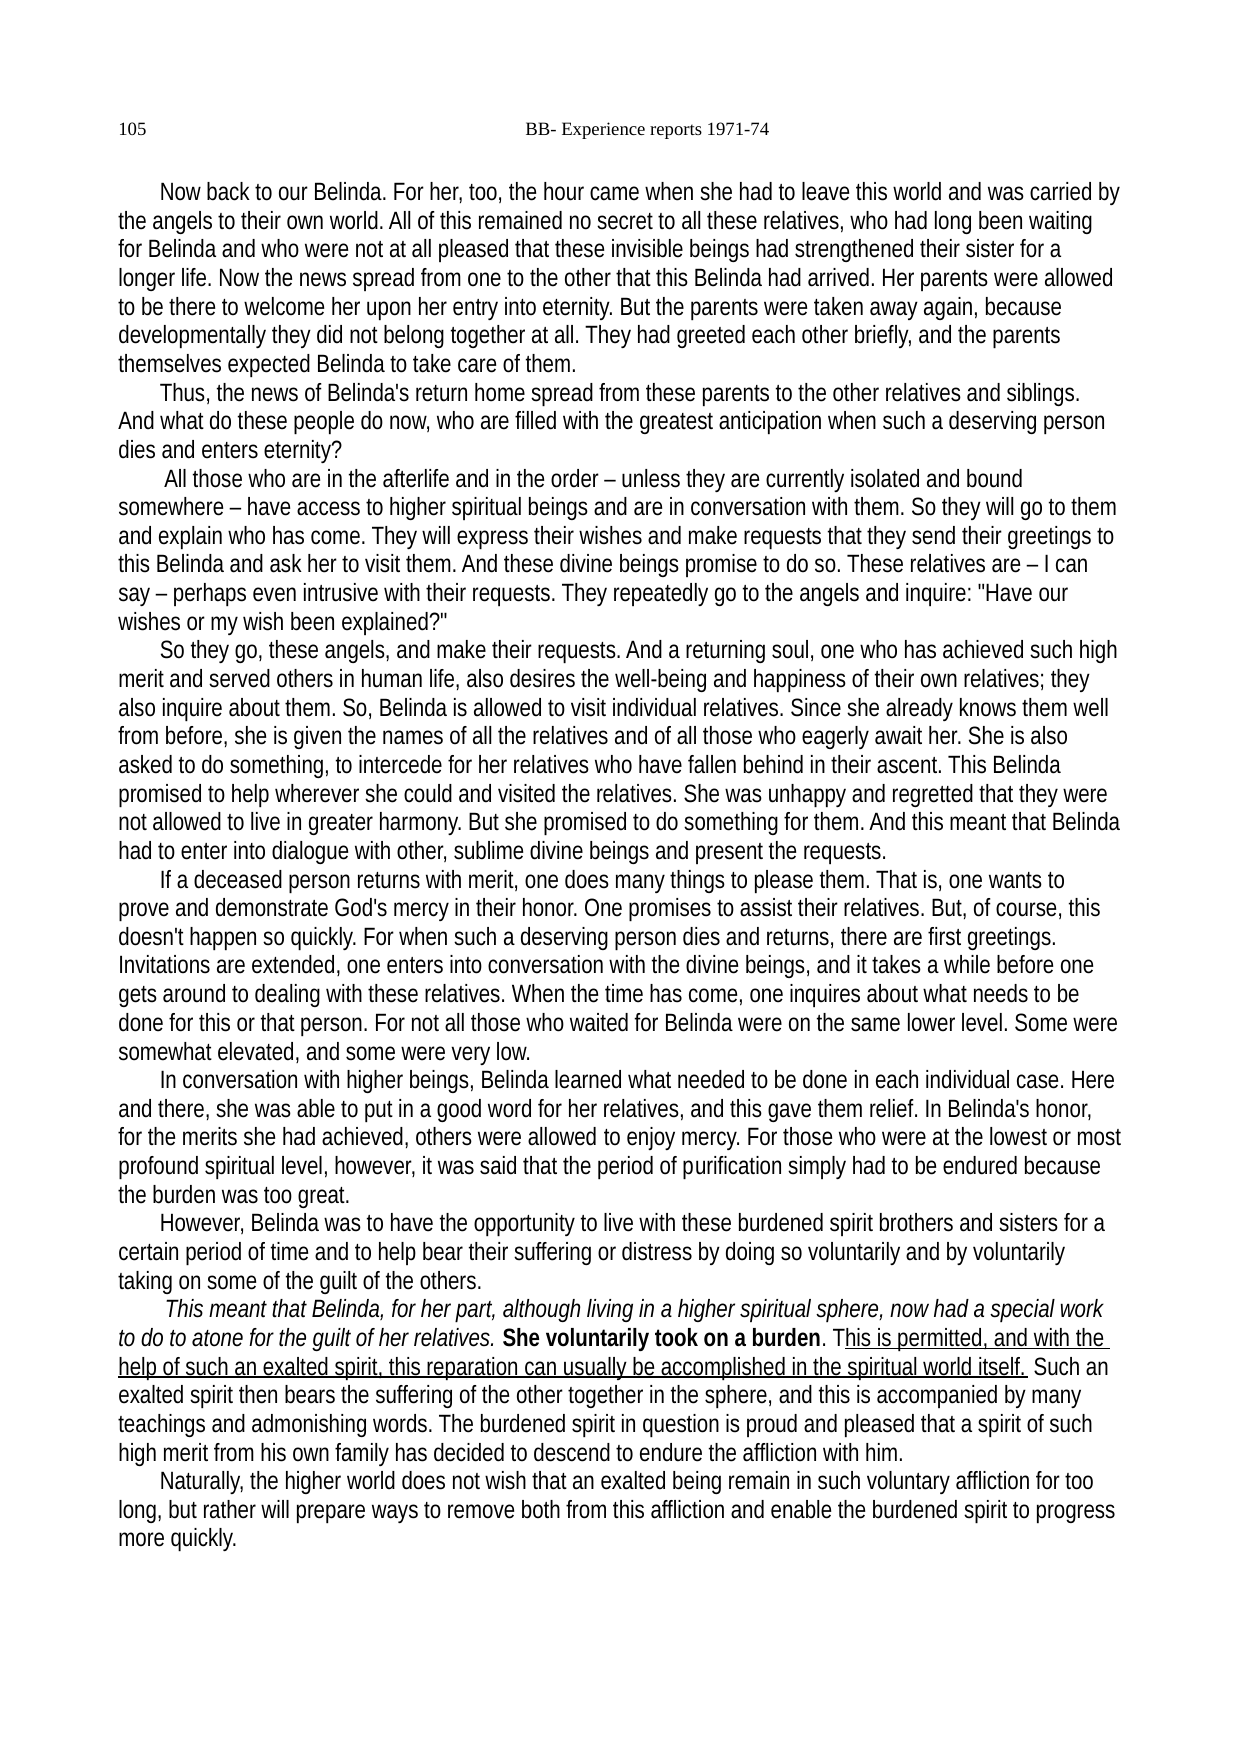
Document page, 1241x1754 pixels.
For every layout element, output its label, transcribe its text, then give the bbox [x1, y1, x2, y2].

text Thus, the news of Belinda's return home spread from these parents to the other relatives and siblings. And what do these people do now, who are filled with the greatest anticipation when such a deserving person dies and enters eternity? [118, 378, 1123, 463]
text Now back to our Belinda. For her, too, the hour came when she had to leave this world and was carried by the angels to their own world. All of this remained no secret to all these relatives, who had long been waiting for Belinda and who were not at all pleased that these invisible beings had strengthened their sister for a longer life. Now the news spread from one to the other that this Belinda had arrived. Her parents were allowed to be there to welcome her upon her entry into eternity. But the parents were taken away again, because developmentally they did not belong together at all. They had greeted each other briefly, and the parents themselves expected Belinda to take care of them. [118, 177, 1123, 378]
text So they go, these angels, and make their requests. And a returning soul, one who has achieved such high merit and served others in human life, also desires the well-being and happiness of their own relatives; they also inquire about them. So, Belinda is allowed to visit individual relatives. Since she already knows them well from before, she is given the names of all the relatives and of all those who eagerly await her. She is also asked to do something, to intercede for her relatives who have fallen behind in their ascent. This Belinda promised to help wherever she could and visited the relatives. She was unhappy and regretted that they were not allowed to live in greater harmony. But she promised to do something for them. And this meant that Belinda had to enter into dialogue with other, sublime divine beings and present the requests. [118, 635, 1123, 864]
text This meant that Belinda, for her part, although living in a higher spiritual sphere, now had a special work to do to atone for the guilt of her relatives. She voluntarily took on a burden. This is permitted, and with the help of such an exalted spirit, this reparation can usually be accomplished in the spiritual world itself. Such an exalted spirit then bears the suffering of the other together in the sphere, and this is accompanied by many teachings and admonishing words. The burdened spirit in question is proud and pleased that a spirit of such high merit from his own family has decided to descend to endure the affliction with him. [118, 1294, 1123, 1466]
text If a deceased person returns with merit, one does many things to please them. That is, one wants to prove and demonstrate God's mercy in their honor. One promises to assist their relatives. But, of course, this doesn't happen so quickly. For when such a deserving person dies and returns, there are first greetings. Invitations are extended, one enters into conversation with the divine beings, and it takes a while before one gets around to dealing with these relatives. When the time has come, one inquires about what needs to be done for this or that person. For not all those who waited for Belinda were on the same lower level. Some were somewhat elevated, and some were very low. [118, 864, 1123, 1065]
text Naturally, the higher world does not wish that an exalted being remain in such voluntary affliction for too long, but rather will prepare ways to remove both from this affliction and enable the burdened spirit to progress more quickly. [118, 1466, 1123, 1552]
text In conversation with higher beings, Belinda learned what needed to be done in each individual case. Here and there, she was able to put in a good word for her relatives, and this gave them relief. In Belinda's honor, for the merits she had achieved, others were allowed to enjoy mercy. For those who were at the lowest or most profound spiritual level, however, it was said that the period of purification simply had to be endured because the burden was too great. [118, 1065, 1123, 1208]
text However, Belinda was to have the opportunity to live with these burdened spirit brothers and sisters for a certain period of time and to help bear their suffering or distress by doing so voluntarily and by voluntarily taking on some of the guilt of the others. [118, 1208, 1123, 1294]
text All those who are in the afterlife and in the order – unless they are currently isolated and bound somewhere – have access to higher spiritual beings and are in conversation with them. So they will go to them and explain who has come. They will express their wishes and make requests that they send their greetings to this Belinda and ask her to visit them. And these divine beings promise to do so. These relatives are – I can say – perhaps even intrusive with their requests. They repeatedly go to the angels and inquire: "Have our wishes or my wish been explained?" [118, 463, 1123, 635]
